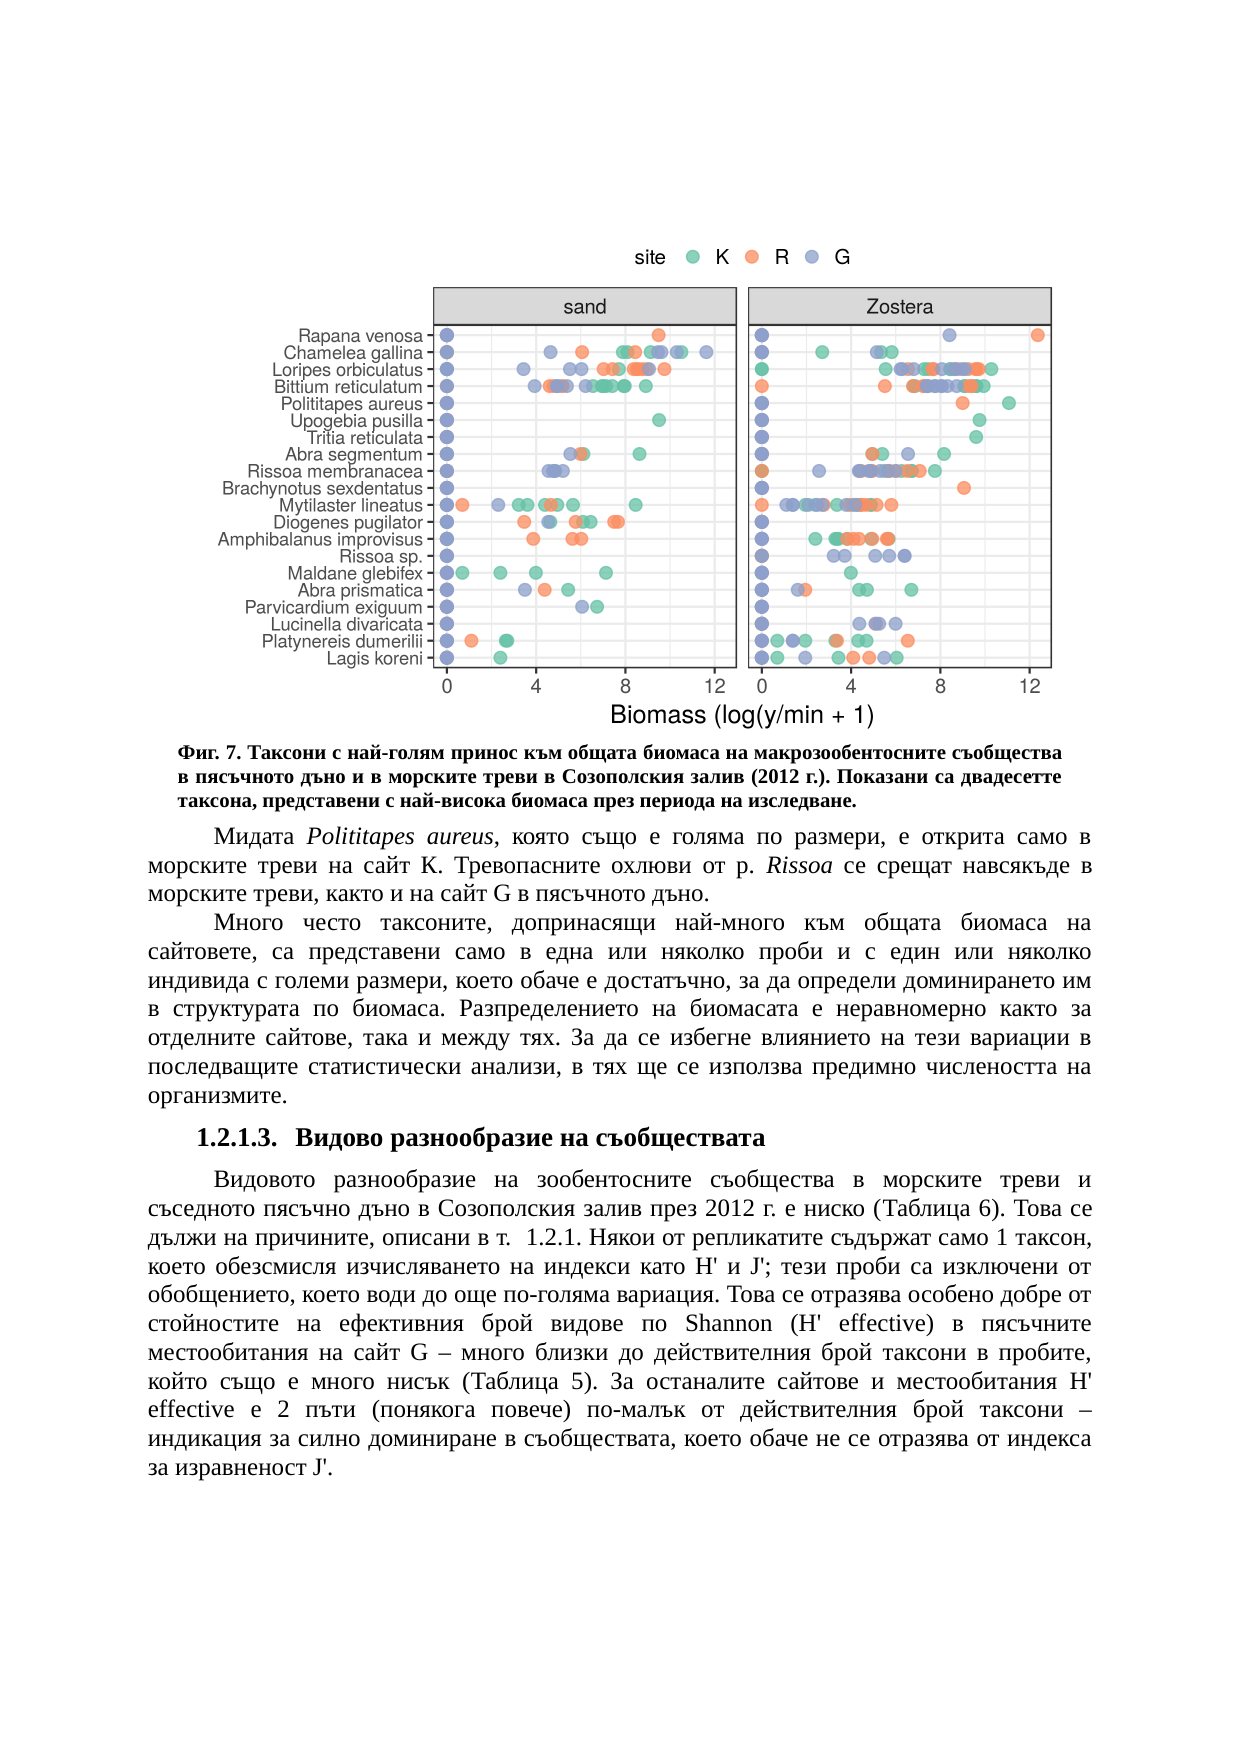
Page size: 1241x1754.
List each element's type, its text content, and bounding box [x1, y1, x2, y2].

text Видовото разнообразие на зообентосните съобщества в морските треви и съседното пясъчно дъно в Созополския залив през 2012 г. е ниско (Таблица 6). Това се дължи на причините, описани в т. 1.2.1. Някои от репликатите съдържат само 1 таксон, което обезсмисля изчисляването на индекси като H' и J'; тези проби са изключени от обобщението, което води до още по-голяма вариация. Това се отразява особено добре от стойностите на ефективния брой видове по Shannon (H' effective) в пясъчните местообитания на сайт G – много близки до действителния брой таксони в пробите, който също е много нисък (Таблица 5). За останалите сайтове и местообитания H' effective е 2 пъти (понякога повече) по-малък от действителния брой таксони – индикация за силно доминиране в съобществата, което обаче не се отразява от индекса за изравненост J'. [148, 1164, 1093, 1481]
text Фиг. 7. Таксони с най-голям принос към общата биомаса на макрозообентосните съобщества в пясъчното дъно и в морските треви в Созополския залив (2012 г.). Показани са двадесетте таксона, представени с най-висока биомаса през периода на изследване. [177, 740, 1063, 812]
subtitle Видово разнообразие на съобществата [266, 1121, 1093, 1152]
text Мидата Polititapes aureus, която също е голяма по размери, е открита само в морските треви на сайт К. Тревопасните охлюви от р. Rissoa се срещат навсякъде в морските треви, както и на сайт G в пясъчното дъно. [148, 821, 1093, 907]
picture [177, 215, 1063, 740]
text Много често таксоните, допринасящи най-много към общата биомаса на сайтовете, са представени само в една или няколко проби и с един или няколко индивида с големи размери, което обаче е достатъчно, за да определи доминирането им в структурата по биомаса. Разпределението на биомасата е неравномерно както за отделните сайтове, така и между тях. За да се избегне влиянието на тези вариации в последващите статистически анализи, в тях ще се използва предимно числеността на организмите. [148, 907, 1093, 1108]
